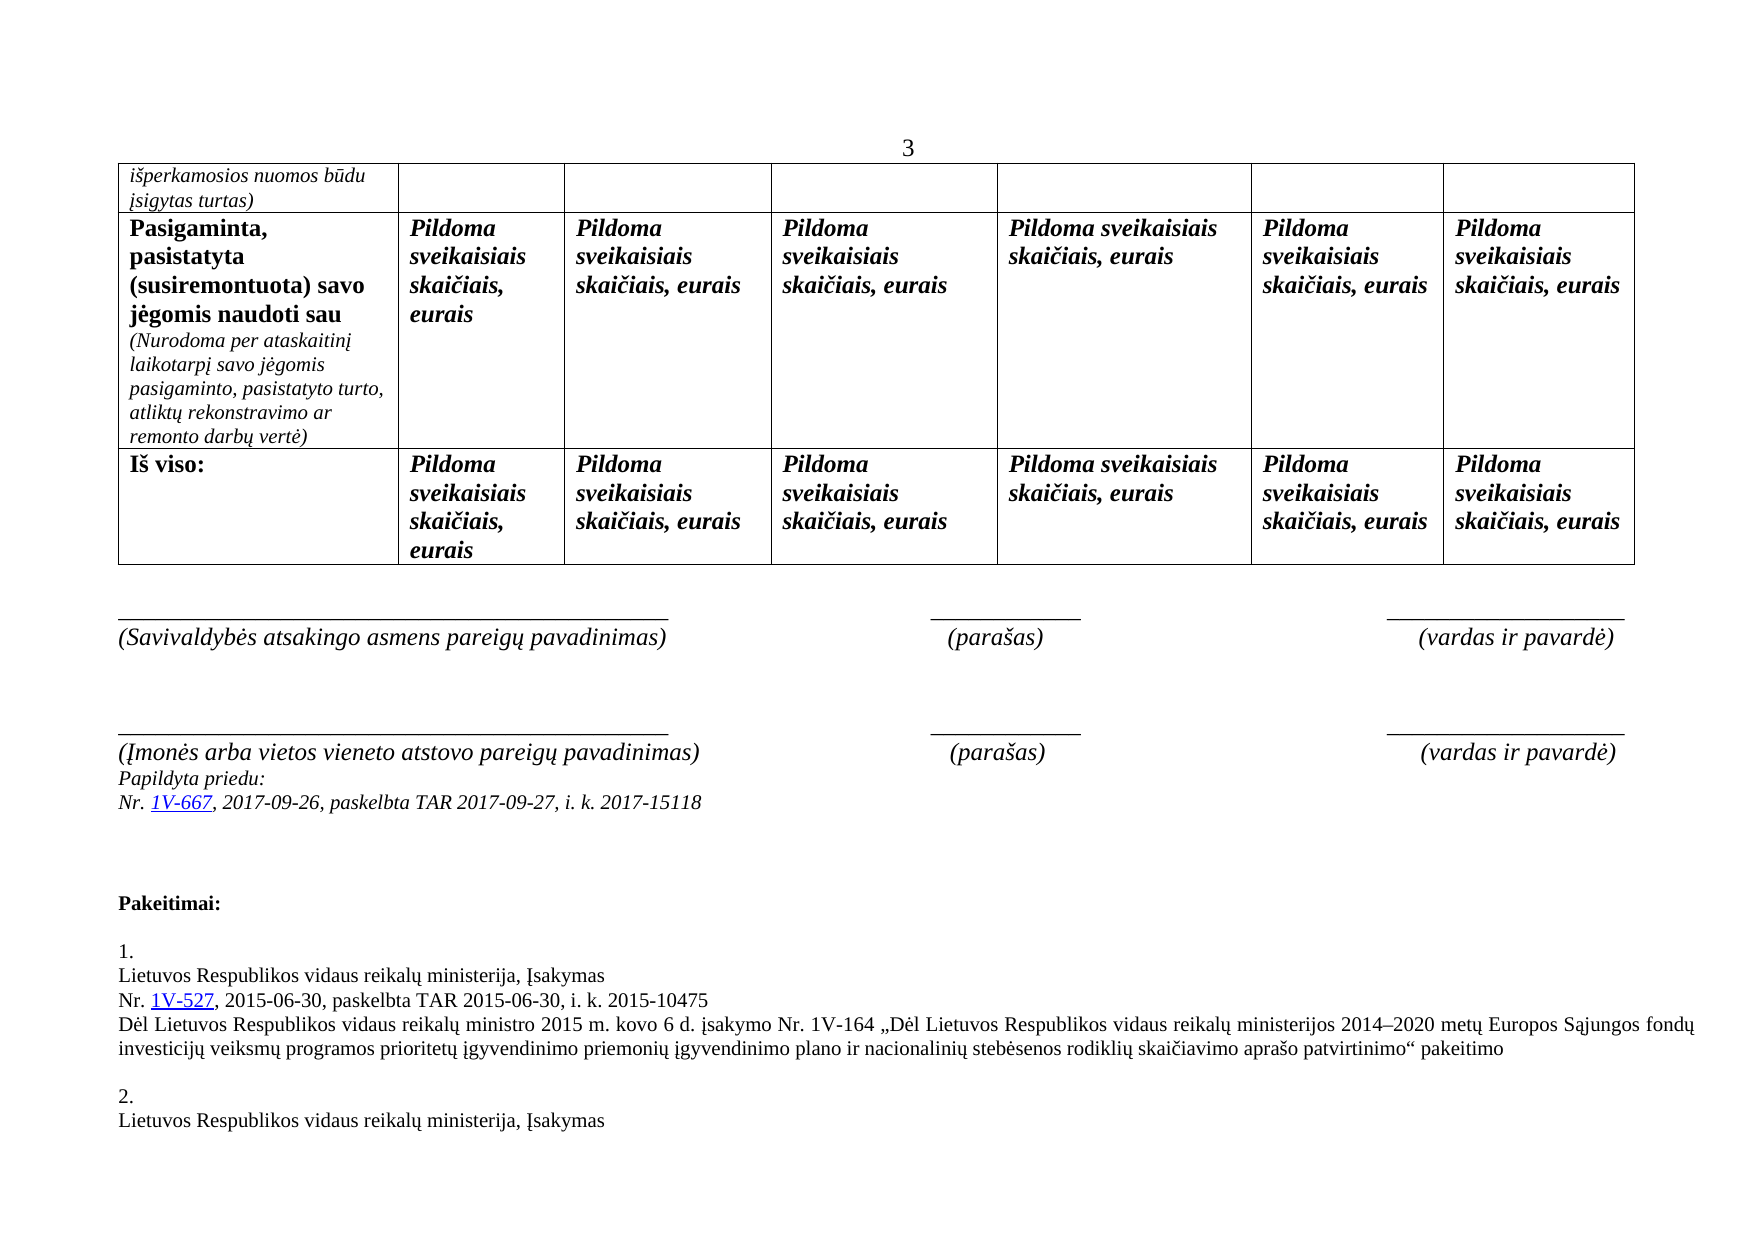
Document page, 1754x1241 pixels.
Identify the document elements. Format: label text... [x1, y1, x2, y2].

table_cell Pildoma sveikaisiais skaičiais, eurais [1252, 449, 1443, 564]
table_cell Pildoma sveikaisiais skaičiais, eurais [772, 213, 997, 448]
table_cell išperkamosios nuomos būdu įsigytas turtas) [119, 164, 398, 212]
text Nr. 1V-527, 2015-06-30, paskelbta TAR 2015-06-30, i. k. 2015-10475 [118, 987, 1698, 1012]
text Nr. 1V-667, 2017-09-26, paskelbta TAR 2017-09-27, i. k. 2017-15118 [118, 790, 1698, 814]
table_cell Pildoma sveikaisiais skaičiais, eurais [998, 449, 1251, 564]
text Dėl Lietuvos Respublikos vidaus reikalų ministro 2015 m. kovo 6 d. įsakymo Nr. 1V-164 „Dėl Lietuvos Respublikos vidaus reikalų ministerijos 2014–2020 metų Europos Sąjungos fondų investicijų veiksmų programos prioritetų įgyvendinimo priemonių įgyvendinimo plano ir nacionalinių stebėsenos rodiklių skaičiavimo aprašo patvirtinimo“ pakeitimo [118, 1012, 1698, 1060]
table_cell Pildoma sveikaisiais skaičiais, eurais [1444, 213, 1634, 448]
text 1. [118, 939, 1698, 963]
table_cell Pildoma sveikaisiais skaičiais, eurais [565, 449, 771, 564]
text (Savivaldybės atsakingo asmens pareigų pavadinimas) (parašas) (vardas ir pavardė) [118, 622, 1698, 651]
table_cell [399, 164, 564, 212]
table_cell Pasigaminta, pasistatyta (susiremontuota) savo jėgomis naudoti sau (Nurodoma per ataskaitinį laikotarpį savo jėgomis pasigaminto, pasistatyto turto, atliktų rekonstravimo ar remonto darbų vertė) [119, 213, 398, 448]
table_cell [998, 164, 1251, 212]
table_cell Pildoma sveikaisiais skaičiais, eurais [399, 213, 564, 448]
text ____________________________________________ ____________ ___________________ [118, 709, 1698, 737]
text Lietuvos Respublikos vidaus reikalų ministerija, Įsakymas [118, 1108, 1698, 1132]
table_cell Pildoma sveikaisiais skaičiais, eurais [1252, 213, 1443, 448]
table_cell Pildoma sveikaisiais skaičiais, eurais [399, 449, 564, 564]
table_cell Iš viso: [119, 449, 398, 564]
text ____________________________________________ ____________ ___________________ [118, 594, 1698, 622]
table_cell [1252, 164, 1443, 212]
table_cell [565, 164, 771, 212]
text Lietuvos Respublikos vidaus reikalų ministerija, Įsakymas [118, 963, 1698, 987]
table_cell Pildoma sveikaisiais skaičiais, eurais [772, 449, 997, 564]
text Papildyta priedu: [118, 766, 1698, 790]
table_cell [772, 164, 997, 212]
text Pakeitimai: [118, 891, 1698, 915]
text 2. [118, 1084, 1698, 1108]
text (Įmonės arba vietos vieneto atstovo pareigų pavadinimas) (parašas) (vardas ir pavardė) [118, 737, 1698, 766]
table_cell [1444, 164, 1634, 212]
table_cell Pildoma sveikaisiais skaičiais, eurais [565, 213, 771, 448]
table_cell Pildoma sveikaisiais skaičiais, eurais [1444, 449, 1634, 564]
table_cell Pildoma sveikaisiais skaičiais, eurais [998, 213, 1251, 448]
